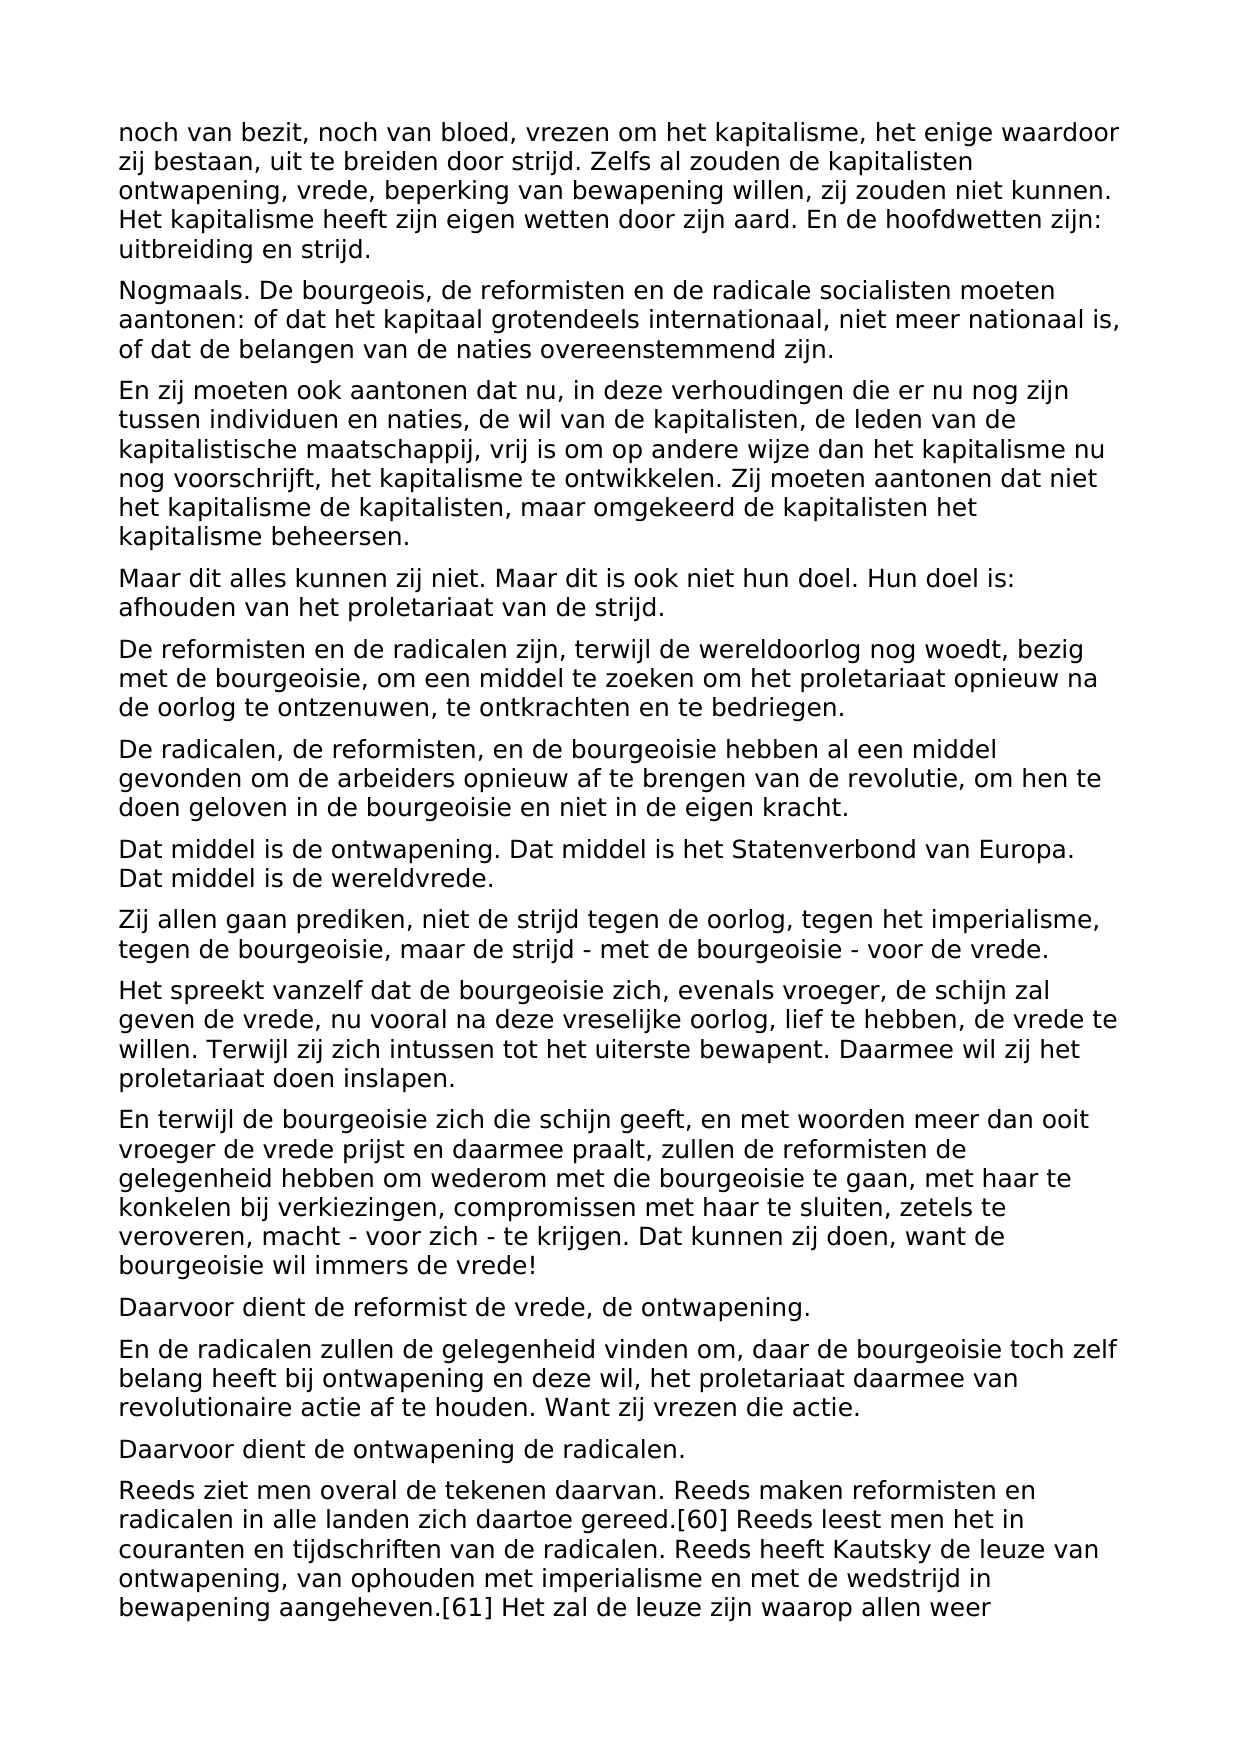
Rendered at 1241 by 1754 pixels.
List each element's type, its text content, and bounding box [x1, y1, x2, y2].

text Nogmaals. De bourgeois, de reformisten en de radicale socialisten moeten aantonen: of dat het kapitaal grotendeels internationaal, niet meer nationaal is, of dat de belangen van de naties overeenstemmend zijn. [118, 276, 1122, 364]
text Het spreekt vanzelf dat de bourgeoisie zich, evenals vroeger, de schijn zal geven de vrede, nu vooral na deze vreselijke oorlog, lief te hebben, de vrede te willen. Terwijl zij zich intussen tot het uiterste bewapent. Daarmee wil zij het proletariaat doen inslapen. [118, 976, 1122, 1093]
text Dat middel is de ontwapening. Dat middel is het Statenverbond van Europa. Dat middel is de wereldvrede. [118, 835, 1122, 893]
text Daarvoor dient de reformist de vrede, de ontwapening. [118, 1293, 1122, 1322]
text De radicalen, de reformisten, en de bourgeoisie hebben al een middel gevonden om de arbeiders opnieuw af te brengen van de revolutie, om hen te doen geloven in de bourgeoisie en niet in de eigen kracht. [118, 735, 1122, 822]
text Zij allen gaan prediken, niet de strijd tegen de oorlog, tegen het imperialisme, tegen de bourgeoisie, maar de strijd - met de bourgeoisie - voor de vrede. [118, 906, 1122, 964]
text Reeds ziet men overal de tekenen daarvan. Reeds maken reformisten en radicalen in alle landen zich daartoe gereed.[60] Reeds leest men het in couranten en tijdschriften van de radicalen. Reeds heeft Kautsky de leuze van ontwapening, van ophouden met imperialisme en met de wedstrijd in bewapening aangeheven.[61] Het zal de leuze zijn waarop allen weer [118, 1476, 1122, 1622]
text En zij moeten ook aantonen dat nu, in deze verhoudingen die er nu nog zijn tussen individuen en naties, de wil van de kapitalisten, de leden van de kapitalistische maatschappij, vrij is om op andere wijze dan het kapitalisme nu nog voorschrijft, het kapitalisme te ontwikkelen. Zij moeten aantonen dat niet het kapitalisme de kapitalisten, maar omgekeerd de kapitalisten het kapitalisme beheersen. [118, 376, 1122, 551]
text Daarvoor dient de ontwapening de radicalen. [118, 1435, 1122, 1464]
text Maar dit alles kunnen zij niet. Maar dit is ook niet hun doel. Hun doel is: afhouden van het proletariaat van de strijd. [118, 564, 1122, 622]
text En terwijl de bourgeoisie zich die schijn geeft, en met woorden meer dan ooit vroeger de vrede prijst en daarmee praalt, zullen de reformisten de gelegenheid hebben om wederom met die bourgeoisie te gaan, met haar te konkelen bij verkiezingen, compromissen met haar te sluiten, zetels te veroveren, macht - voor zich - te krijgen. Dat kunnen zij doen, want de bourgeoisie wil immers de vrede! [118, 1106, 1122, 1281]
text En de radicalen zullen de gelegenheid vinden om, daar de bourgeoisie toch zelf belang heeft bij ontwapening en deze wil, het proletariaat daarmee van revolutionaire actie af te houden. Want zij vrezen die actie. [118, 1335, 1122, 1422]
text noch van bezit, noch van bloed, vrezen om het kapitalisme, het enige waardoor zij bestaan, uit te breiden door strijd. Zelfs al zouden de kapitalisten ontwapening, vrede, beperking van bewapening willen, zij zouden niet kunnen. Het kapitalisme heeft zijn eigen wetten door zijn aard. En de hoofdwetten zijn: uitbreiding en strijd. [118, 118, 1122, 264]
text De reformisten en de radicalen zijn, terwijl de wereldoorlog nog woedt, bezig met de bourgeoisie, om een middel te zoeken om het proletariaat opnieuw na de oorlog te ontzenuwen, te ontkrachten en te bedriegen. [118, 635, 1122, 722]
